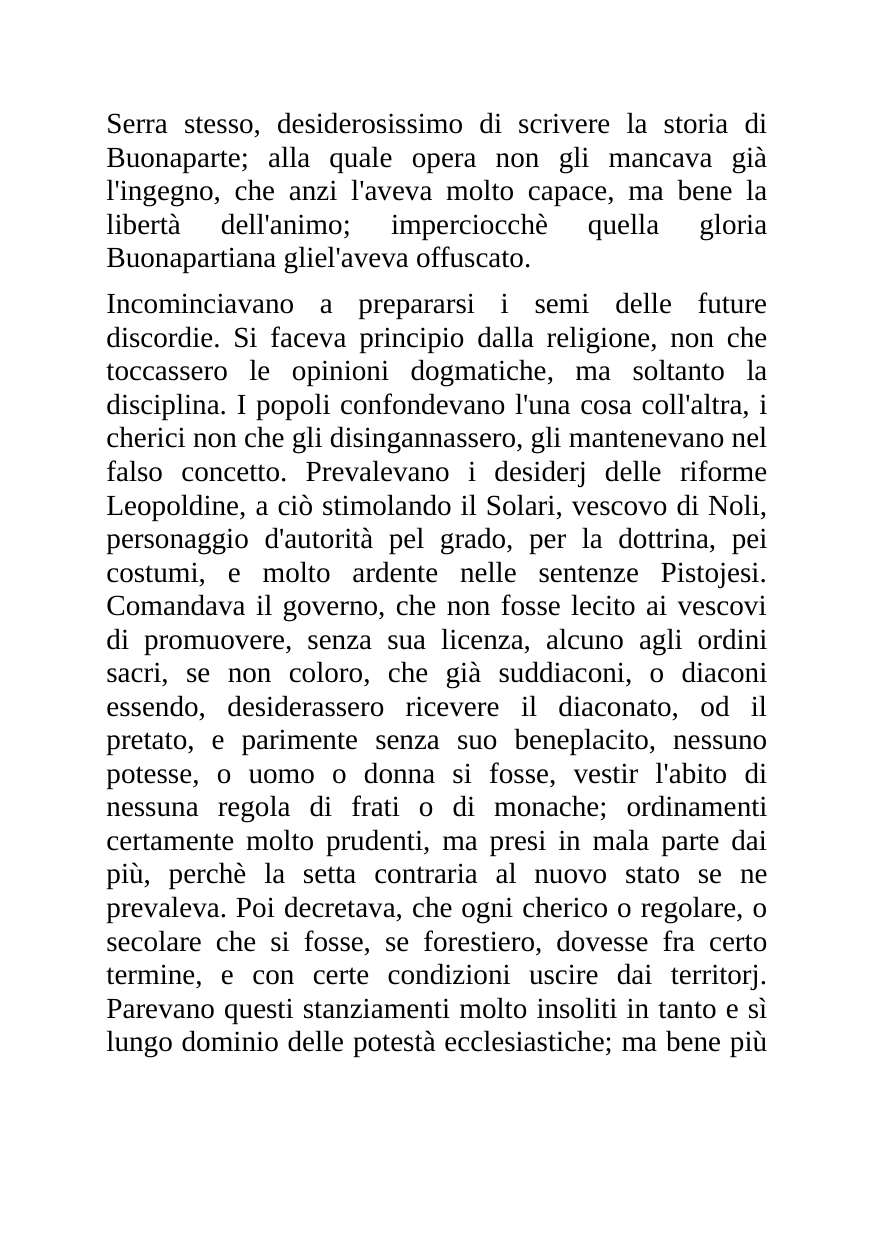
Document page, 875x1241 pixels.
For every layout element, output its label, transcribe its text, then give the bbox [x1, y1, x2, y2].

text Incominciavano a prepararsi i semi delle future discordie. Si faceva principio dalla religione, non che toccassero le opinioni dogmatiche, ma soltanto la disciplina. I popoli confondevano l'una cosa coll'altra, i cherici non che gli disingannassero, gli mantenevano nel falso concetto. Prevalevano i desiderj delle riforme Leopoldine, a ciò stimolando il Solari, vescovo di Noli, personaggio d'autorità pel grado, per la dottrina, pei costumi, e molto ardente nelle sentenze Pistojesi. Comandava il governo, che non fosse lecito ai vescovi di promuovere, senza sua licenza, alcuno agli ordini sacri, se non coloro, che già suddiaconi, o diaconi essendo, desiderassero ricevere il diaconato, od il pretato, e parimente senza suo beneplacito, nessuno potesse, o uomo o donna si fosse, vestir l'abito di nessuna regola di frati o di monache; ordinamenti certamente molto prudenti, ma presi in mala parte dai più, perchè la setta contraria al nuovo stato se ne prevaleva. Poi decretava, che ogni cherico o regolare, o secolare che si fosse, se forestiero, dovesse fra certo termine, e con certe condizioni uscire dai territorj. Parevano questi stanziamenti molto insoliti in tanto e sì lungo dominio delle potestà ecclesiastiche; ma bene più [106, 286, 768, 1058]
text Serra stesso, desiderosissimo di scrivere la storia di Buonaparte; alla quale opera non gli mancava già l'ingegno, che anzi l'aveva molto capace, ma bene la libertà dell'animo; imperciocchè quella gloria Buonapartiana gliel'aveva offuscato. [106, 106, 768, 274]
